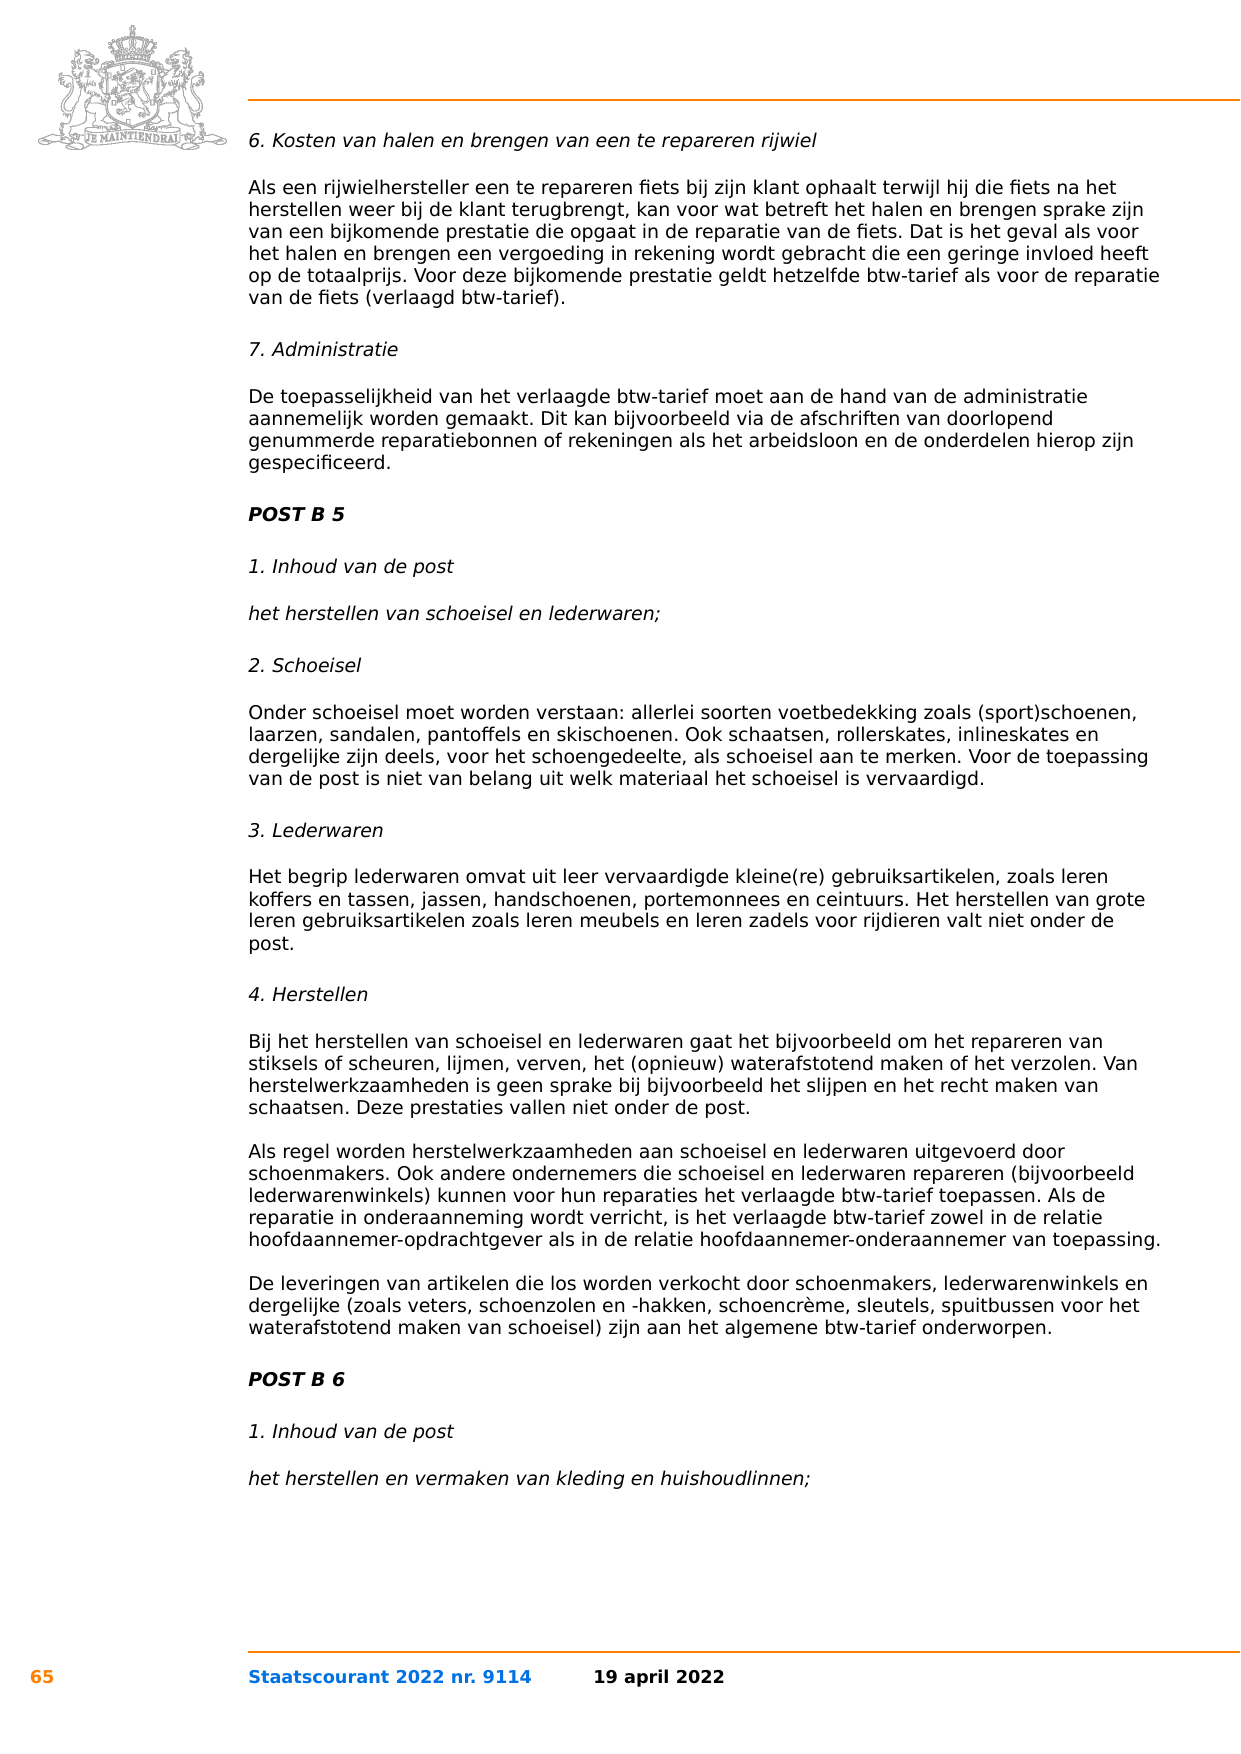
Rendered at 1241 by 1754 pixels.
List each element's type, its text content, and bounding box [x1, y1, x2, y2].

subtitle 7. Administratie [248, 339, 1163, 361]
subtitle POST B 6 [248, 1369, 1163, 1391]
subtitle 3. Lederwaren [248, 819, 1163, 841]
text Onder schoeisel moet worden verstaan: allerlei soorten voetbedekking zoals (sport)schoenen, laarzen, sandalen, pantoffels en skischoenen. Ook schaatsen, rollerskates, inlineskates en dergelijke zijn deels, voor het schoengedeelte, als schoeisel aan te merken. Voor de toepassing van de post is niet van belang uit welk materiaal het schoeisel is vervaardigd. [248, 702, 1163, 789]
text De toepasselijkheid van het verlaagde btw-tarief moet aan de hand van de administratie aannemelijk worden gemaakt. Dit kan bijvoorbeeld via de afschriften van doorlopend genummerde reparatiebonnen of rekeningen als het arbeidsloon en de onderdelen hierop zijn gespecificeerd. [248, 386, 1163, 474]
subtitle 6. Kosten van halen en brengen van een te repareren rijwiel [248, 130, 1163, 152]
subtitle 1. Inhoud van de post [248, 556, 1163, 578]
picture [38, 25, 227, 150]
text het herstellen van schoeisel en lederwaren; [248, 603, 1163, 624]
text De leveringen van artikelen die los worden verkocht door schoenmakers, lederwarenwinkels en dergelijke (zoals veters, schoenzolen en -hakken, schoencrème, sleutels, spuitbussen voor het waterafstotend maken van schoeisel) zijn aan het algemene btw-tarief onderworpen. [248, 1273, 1163, 1339]
subtitle 4. Herstellen [248, 984, 1163, 1006]
subtitle 1. Inhoud van de post [248, 1421, 1163, 1443]
subtitle 2. Schoeisel [248, 654, 1163, 677]
subtitle POST B 5 [248, 504, 1163, 526]
text Als een rijwielhersteller een te repareren fiets bij zijn klant ophaalt terwijl hij die fiets na het herstellen weer bij de klant terugbrengt, kan voor wat betreft het halen en brengen sprake zijn van een bijkomende prestatie die opgaat in de reparatie van de fiets. Dat is het geval als voor het halen en brengen een vergoeding in rekening wordt gebracht die een geringe invloed heeft op de totaalprijs. Voor deze bijkomende prestatie geldt hetzelfde btw-tarief als voor de reparatie van de fiets (verlaagd btw-tarief). [248, 177, 1163, 309]
text Als regel worden herstelwerkzaamheden aan schoeisel en lederwaren uitgevoerd door schoenmakers. Ook andere ondernemers die schoeisel en lederwaren repareren (bijvoorbeeld lederwarenwinkels) kunnen voor hun reparaties het verlaagde btw-tarief toepassen. Als de reparatie in onderaanneming wordt verricht, is het verlaagde btw-tarief zowel in de relatie hoofdaannemer-opdrachtgever als in de relatie hoofdaannemer-onderaannemer van toepassing. [248, 1141, 1163, 1251]
text het herstellen en vermaken van kleding en huishoudlinnen; [248, 1468, 1163, 1490]
text Bij het herstellen van schoeisel en lederwaren gaat het bijvoorbeeld om het repareren van stiksels of scheuren, lijmen, verven, het (opnieuw) waterafstotend maken of het verzolen. Van herstelwerkzaamheden is geen sprake bij bijvoorbeeld het slijpen en het recht maken van schaatsen. Deze prestaties vallen niet onder de post. [248, 1031, 1163, 1119]
text Het begrip lederwaren omvat uit leer vervaardigde kleine(re) gebruiksartikelen, zoals leren koffers en tassen, jassen, handschoenen, portemonnees en ceintuurs. Het herstellen van grote leren gebruiksartikelen zoals leren meubels en leren zadels voor rijdieren valt niet onder de post. [248, 866, 1163, 954]
